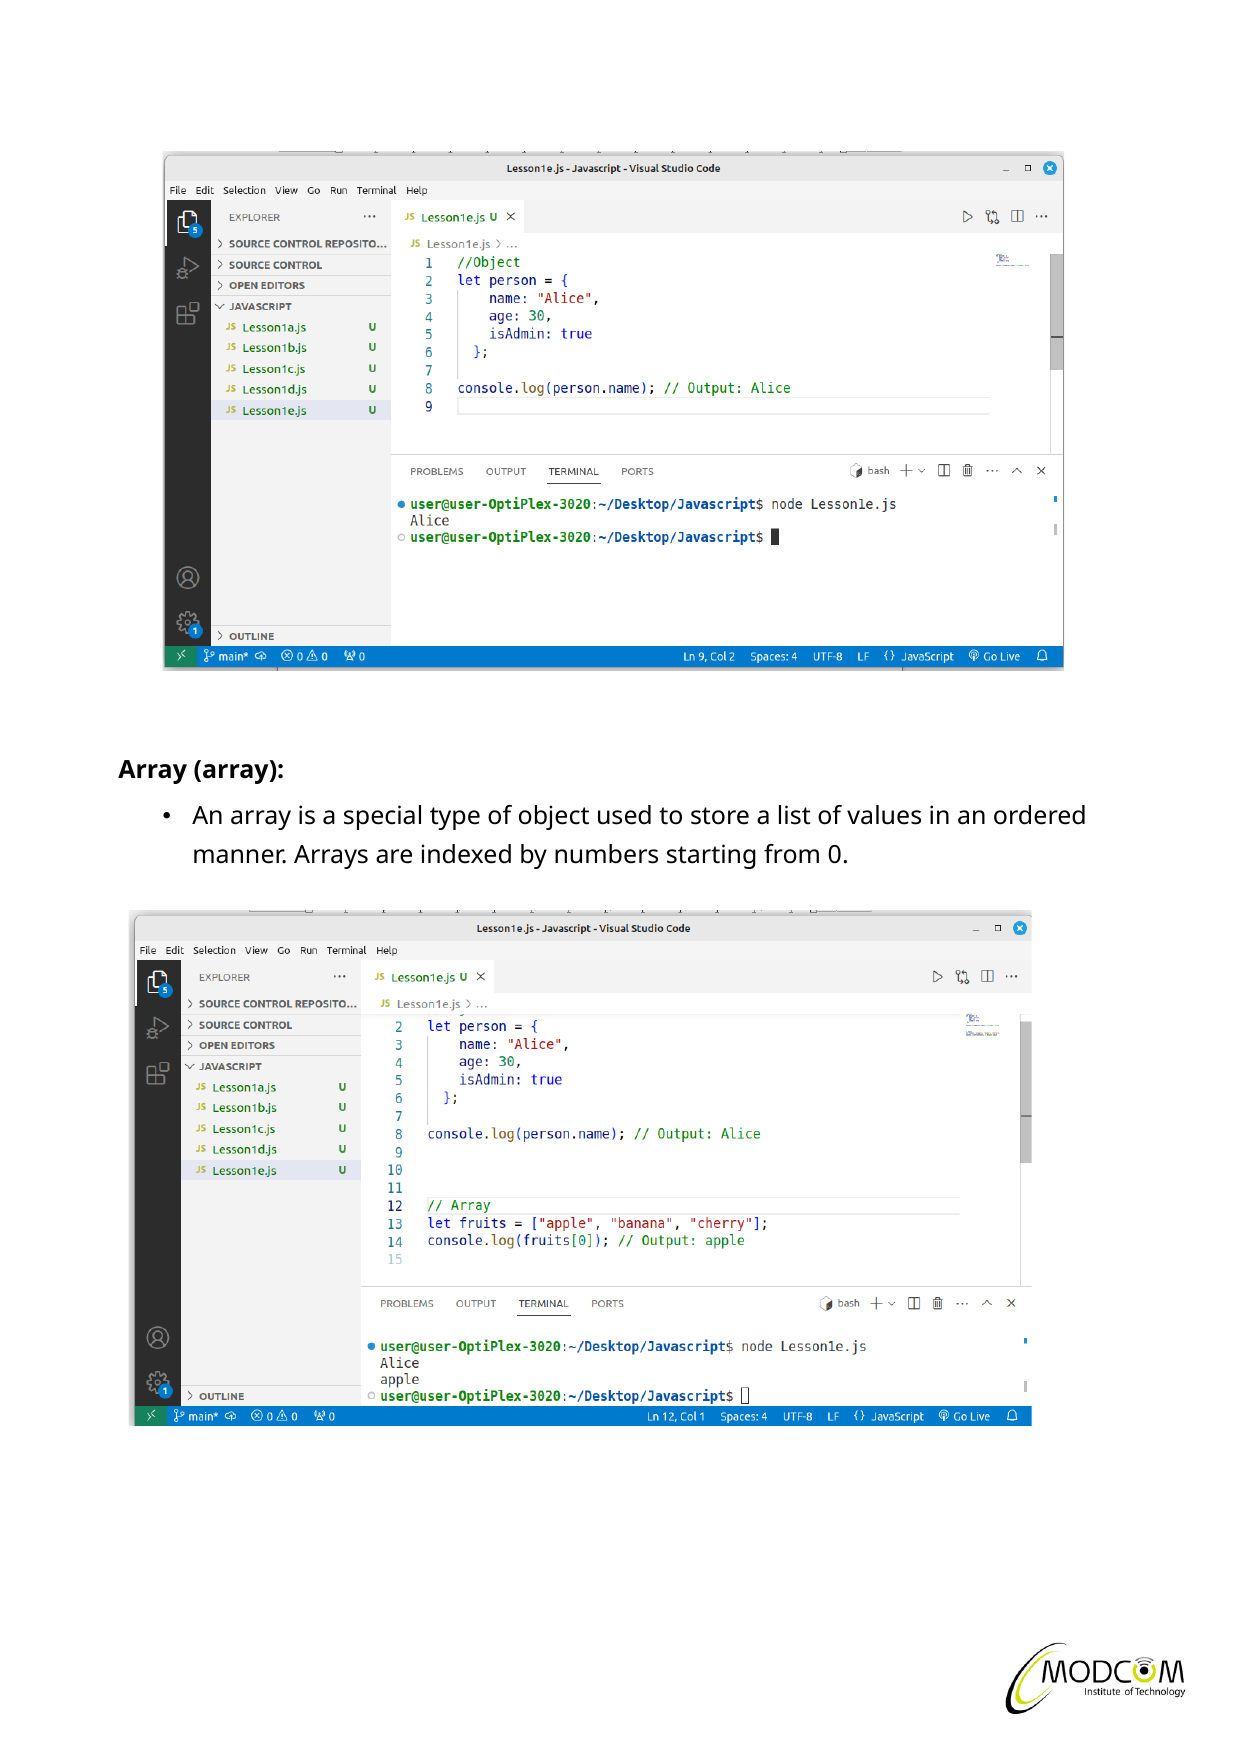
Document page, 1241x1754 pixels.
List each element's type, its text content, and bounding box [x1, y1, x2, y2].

picture [997, 1626, 1191, 1718]
picture [128, 910, 1032, 1426]
picture [162, 151, 1065, 671]
list An array is a special type of object used to store a list of values in an ordered manner. Arrays are indexed by numbers starting from 0. [162, 798, 1122, 871]
subtitle Array (array): [118, 751, 1122, 786]
